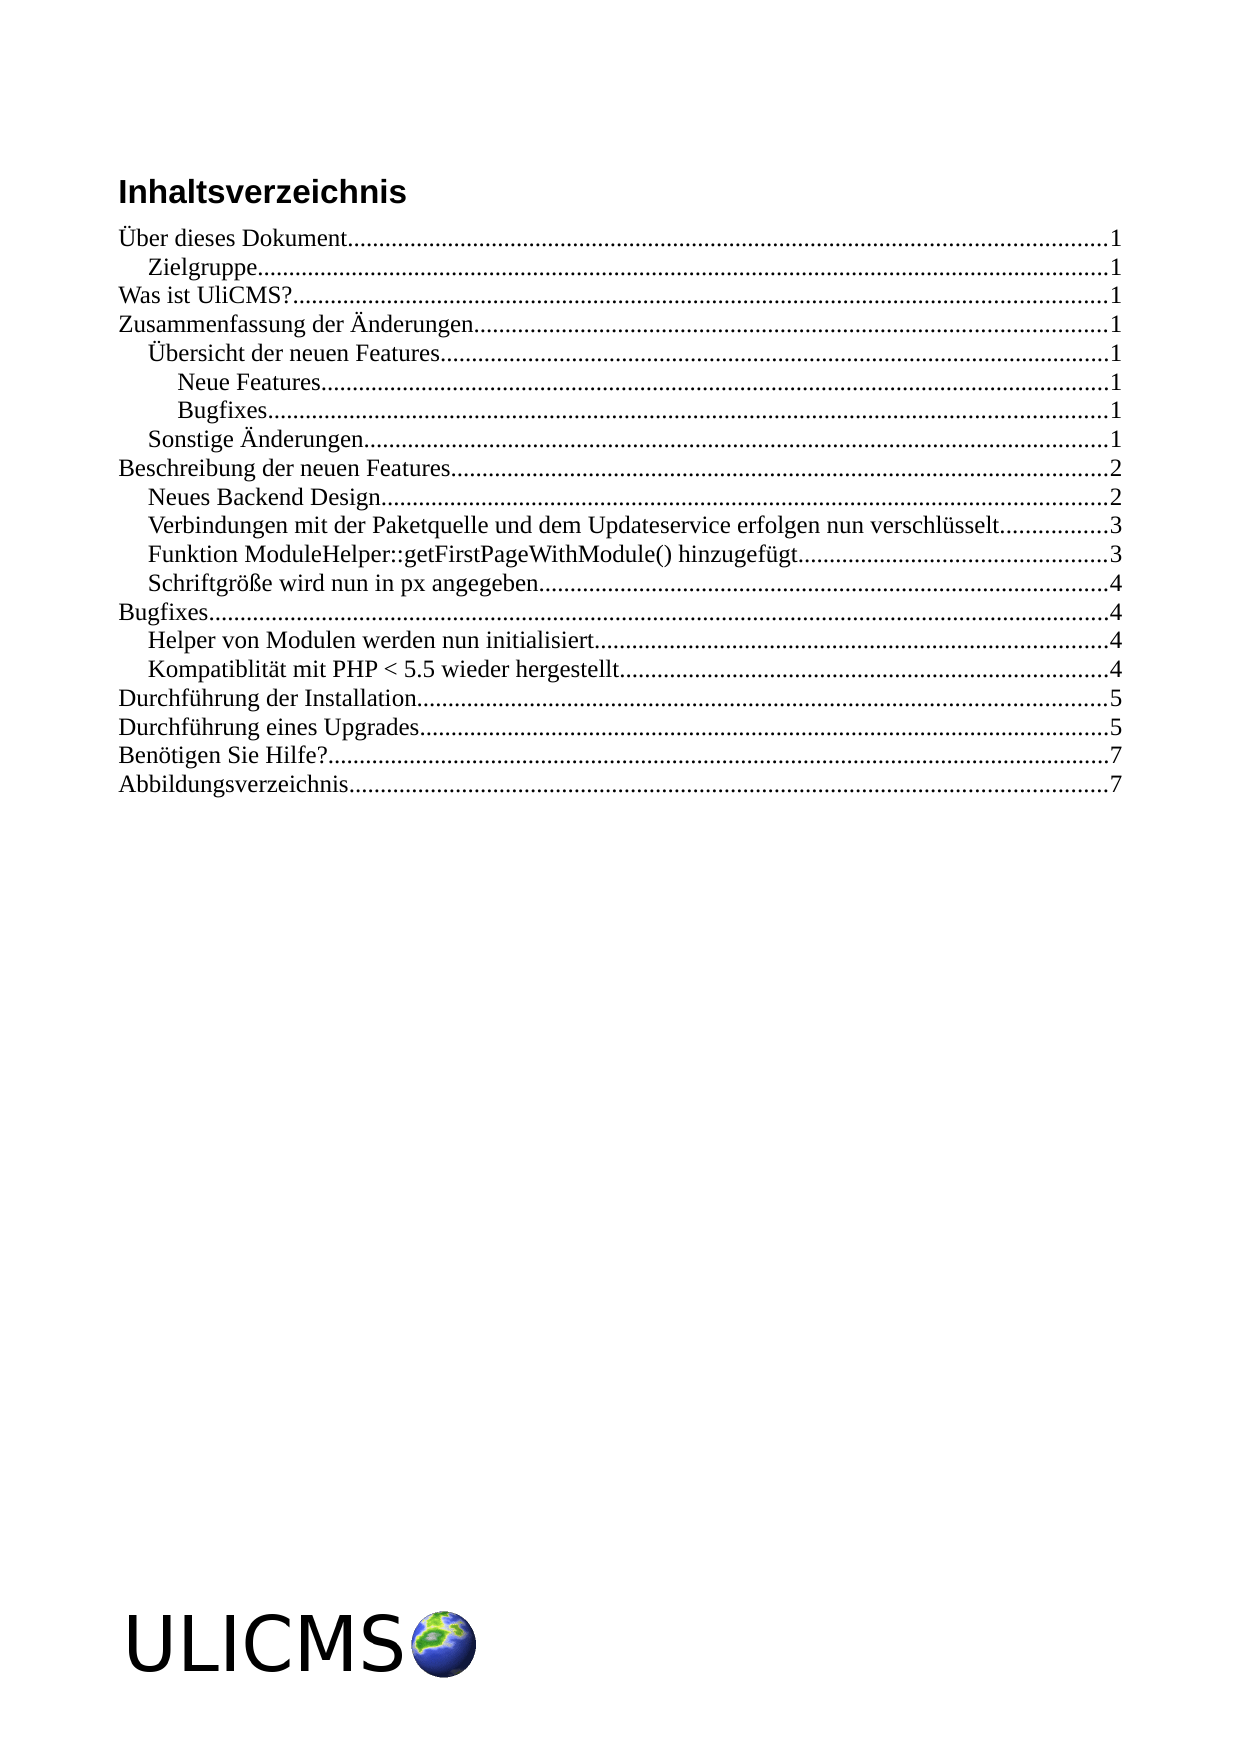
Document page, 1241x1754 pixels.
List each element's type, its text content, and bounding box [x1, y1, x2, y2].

text Beschreibung der neuen Features 2 [118, 453, 1122, 482]
text Verbindungen mit der Paketquelle und dem Updateservice erfolgen nun verschlüsselt 3 [148, 510, 1122, 539]
text Durchführung der Installation 5 [118, 683, 1122, 712]
text Kompatiblität mit PHP < 5.5 wieder hergestellt 4 [148, 654, 1122, 683]
text Neue Features 1 [177, 367, 1122, 395]
text Übersicht der neuen Features 1 [148, 338, 1122, 367]
text Benötigen Sie Hilfe? 7 [118, 740, 1122, 769]
text Über dieses Dokument 1 [118, 223, 1122, 252]
text Helper von Modulen werden nun initialisiert 4 [148, 625, 1122, 654]
text Sonstige Änderungen 1 [148, 424, 1122, 453]
text Durchführung eines Upgrades 5 [118, 712, 1122, 740]
text Schriftgröße wird nun in px angegeben 4 [148, 568, 1122, 597]
text Abbildungsverzeichnis 7 [118, 769, 1122, 798]
picture [118, 1607, 479, 1681]
text Zusammenfassung der Änderungen 1 [118, 309, 1122, 338]
text Neues Backend Design 2 [148, 482, 1122, 510]
subtitle Inhaltsverzeichnis [118, 172, 1122, 210]
text Bugfixes 4 [118, 597, 1122, 625]
text Funktion ModuleHelper::getFirstPageWithModule() hinzugefügt 3 [148, 539, 1122, 568]
text Bugfixes 1 [177, 395, 1122, 424]
text Was ist UliCMS? 1 [118, 280, 1122, 309]
text Zielgruppe 1 [148, 252, 1122, 280]
